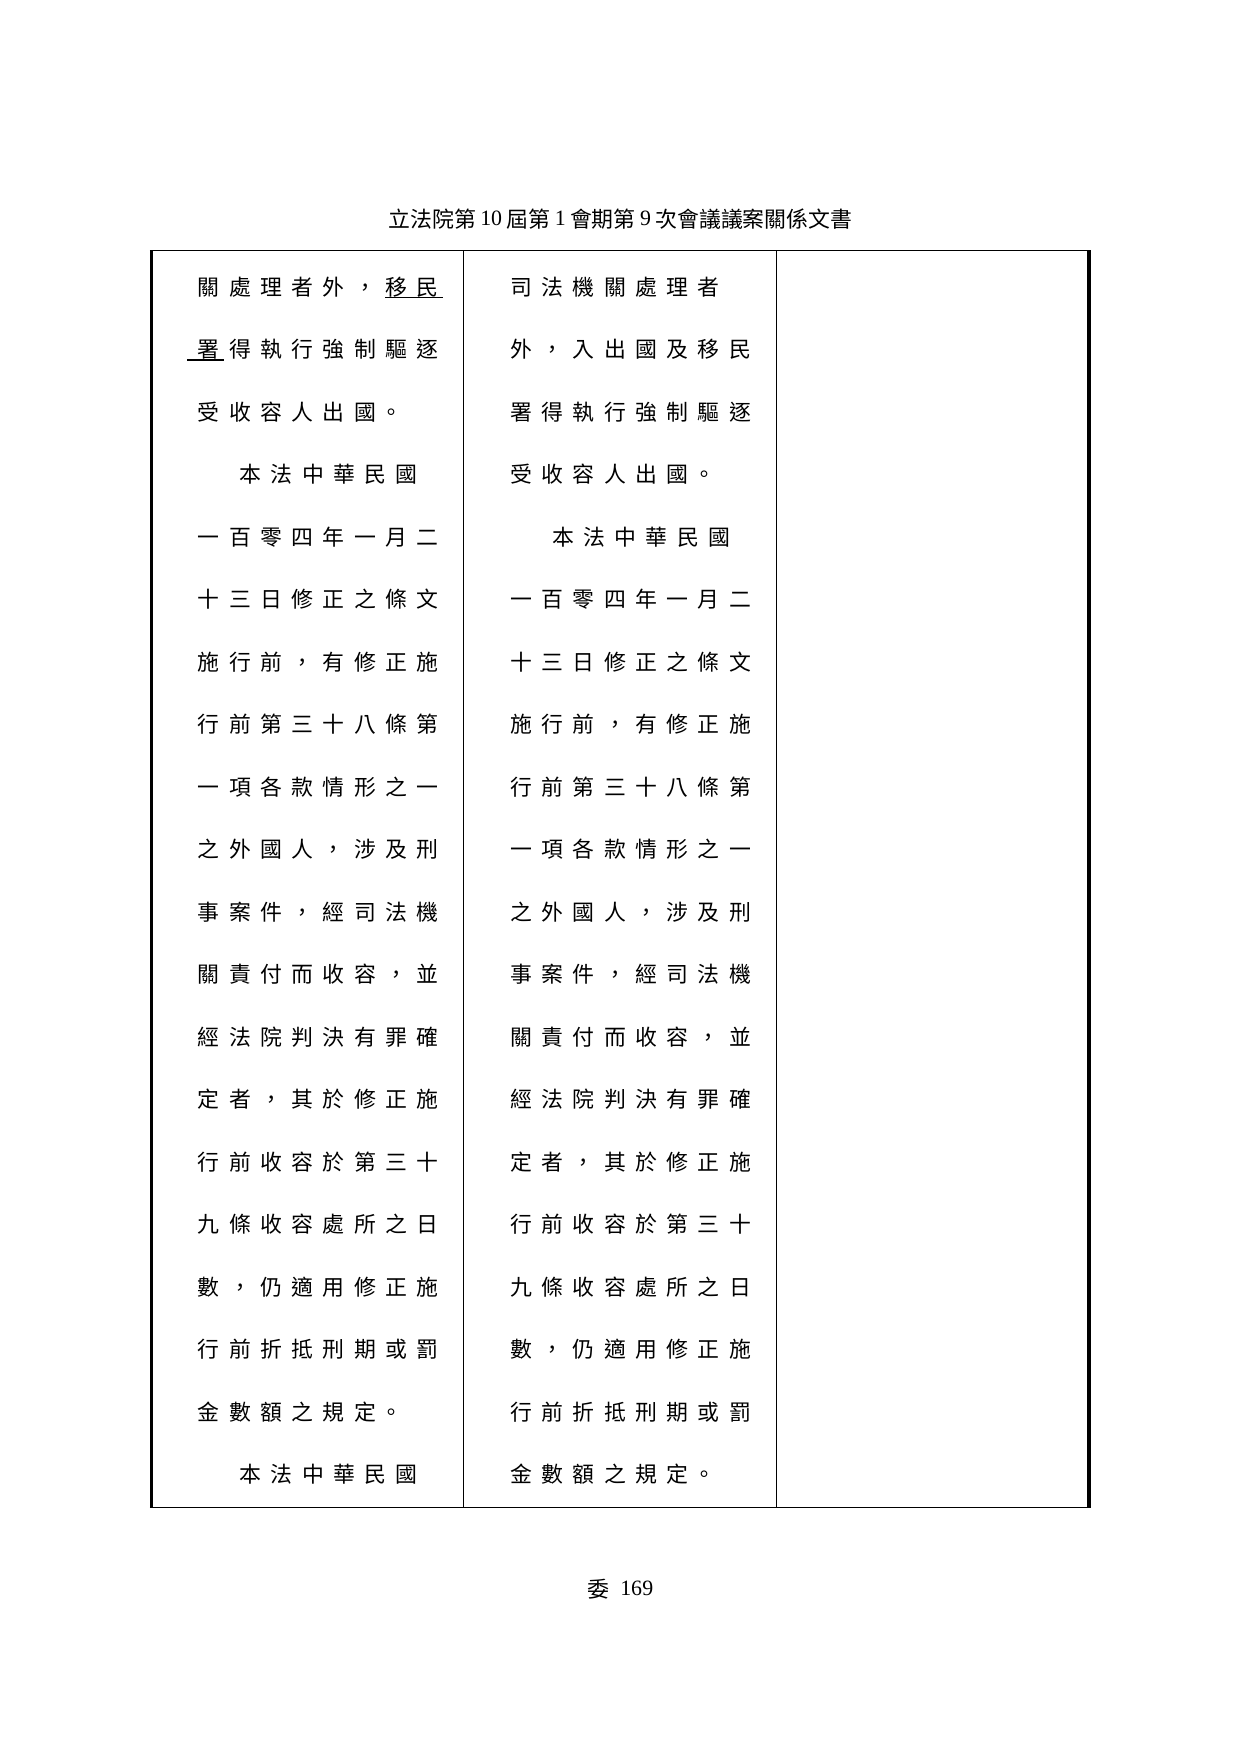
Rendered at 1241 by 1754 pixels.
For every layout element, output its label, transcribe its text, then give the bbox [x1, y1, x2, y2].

table_cell [777, 251, 1087, 1507]
table_cell 司法機關處理者外，入出國及移民署得執行強制驅逐受收容人出國。 本法中華民國一百零四年一月二十三日修正之條文施行前，有修正施行前第三十八條第一項各款情形之一之外國人，涉及刑事案件，經司法機關責付而收容，並經法院判決有罪確定者，其於修正施行前收容於第三十九條收容處所之日數，仍適用修正施行前折抵刑期或罰金數額之規定。 [464, 251, 776, 1507]
table_cell 關處理者外，移民署得執行強制驅逐受收容人出國。 本法中華民國一百零四年一月二十三日修正之條文施行前，有修正施行前第三十八條第一項各款情形之一之外國人，涉及刑事案件，經司法機關責付而收容，並經法院判決有罪確定者，其於修正施行前收容於第三十九條收容處所之日數，仍適用修正施行前折抵刑期或罰金數額之規定。 本法中華民國 [153, 251, 463, 1507]
